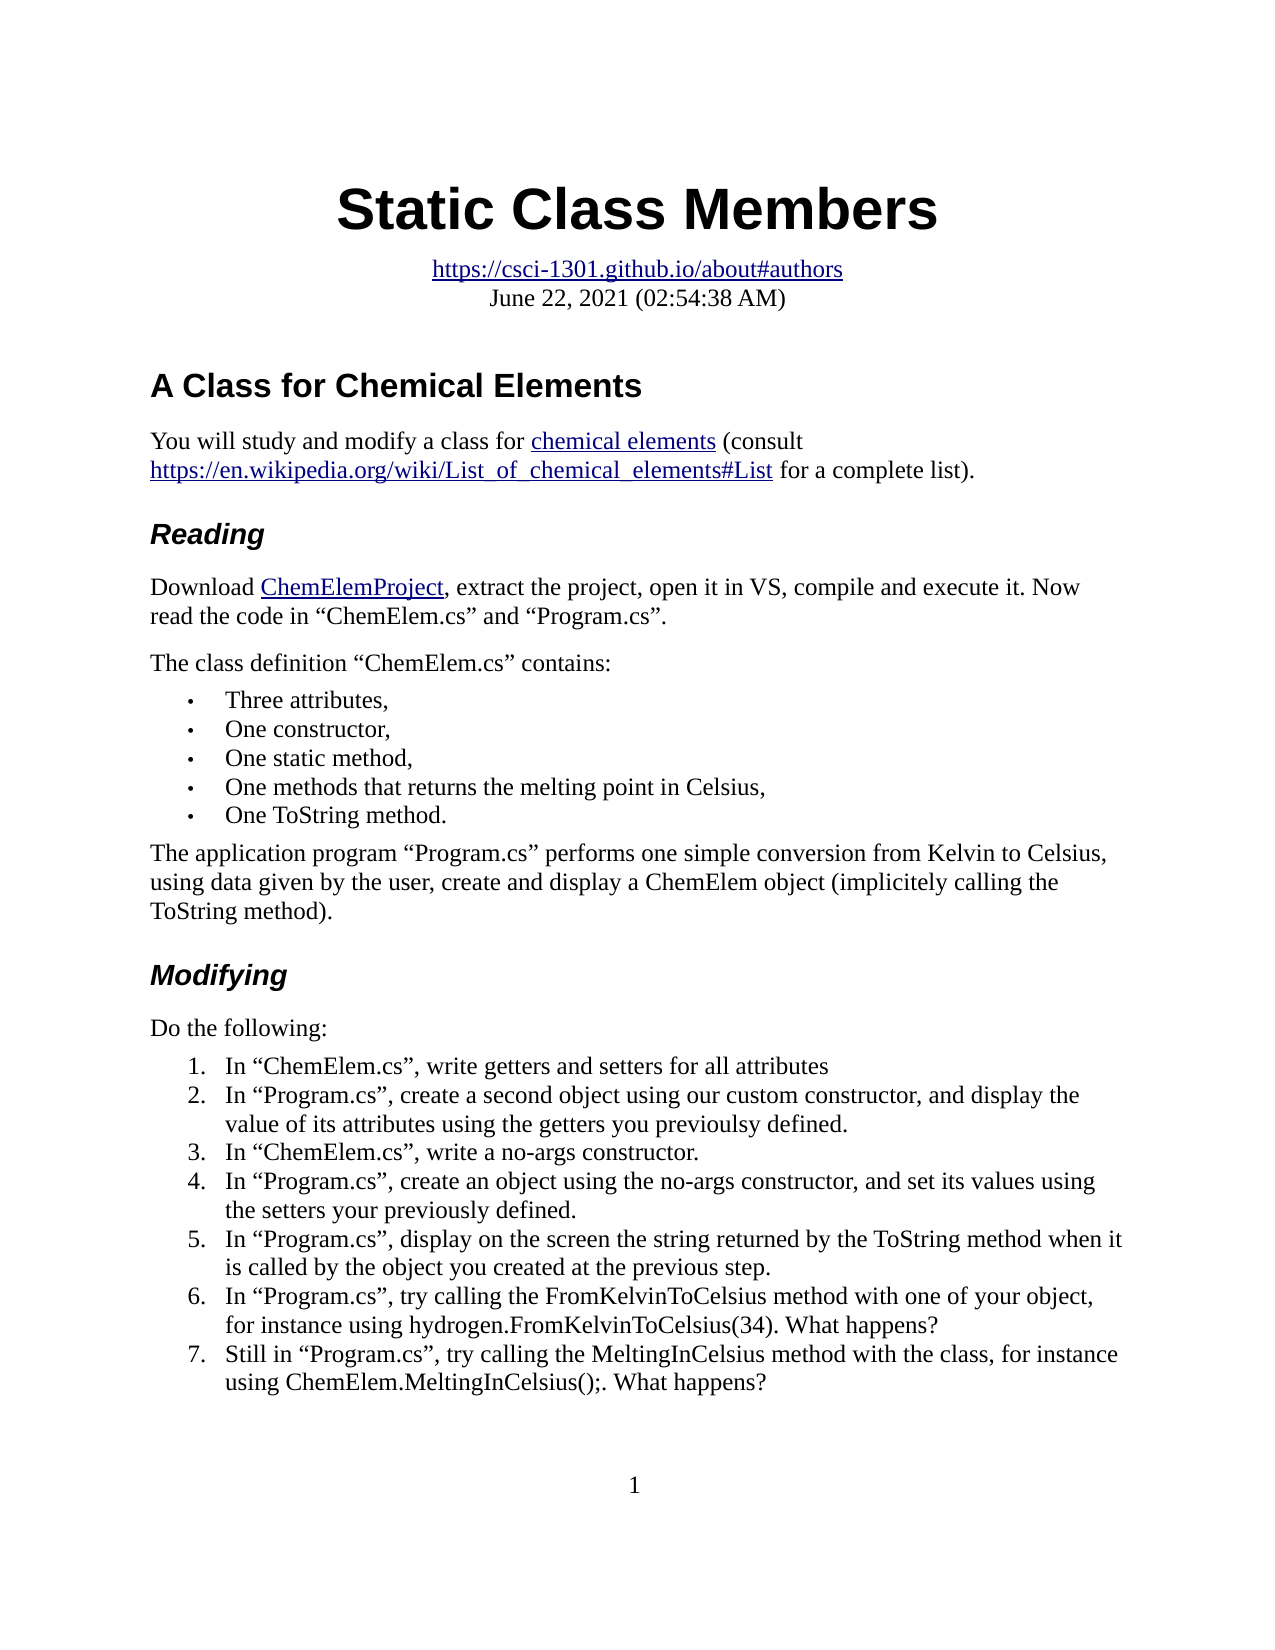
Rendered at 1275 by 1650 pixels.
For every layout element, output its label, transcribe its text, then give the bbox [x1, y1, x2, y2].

text The application program “Program.cs” performs one simple conversion from Kelvin to Celsius, using data given by the user, create and display a ChemElem object (implicitely calling the ToString method). [150, 838, 1125, 924]
text Do the following: [150, 1013, 1125, 1042]
list In “Program.cs”, create a second object using our custom constructor, and display the value of its attributes using the getters you previoulsy defined. [187, 1080, 1125, 1137]
subtitle A Class for Chemical Elements [150, 366, 1125, 404]
text The class definition “ChemElem.cs” contains: [150, 648, 1125, 677]
list In “ChemElem.cs”, write a no-args constructor. [187, 1137, 1125, 1166]
text https://csci-1301.github.io/about#authors [150, 254, 1125, 283]
list Three attributes, [187, 686, 1125, 714]
text You will study and modify a class for chemical elements (consult https://en.wikipedia.org/wiki/List_of_chemical_elements#List for a complete list). [150, 426, 1125, 483]
list Still in “Program.cs”, try calling the MeltingInCelsius method with the class, for instance using ChemElem.MeltingInCelsius();. What happens? [187, 1339, 1125, 1396]
text Download ChemElemProject, extract the project, open it in VS, compile and execute it. Now read the code in “ChemElem.cs” and “Program.cs”. [150, 572, 1125, 630]
list One methods that returns the melting point in Celsius, [187, 772, 1125, 801]
list One constructor, [187, 714, 1125, 743]
text June 22, 2021 (02:54:38 AM) [150, 283, 1125, 312]
list In “Program.cs”, display on the screen the string returned by the ToString method when it is called by the object you created at the previous step. [187, 1224, 1125, 1281]
list In “Program.cs”, try calling the FromKelvinToCelsius method with one of your object, for instance using hydrogen.FromKelvinToCelsius(34). What happens? [187, 1281, 1125, 1339]
list In “Program.cs”, create an object using the no-args constructor, and set its values using the setters your previously defined. [187, 1166, 1125, 1224]
list One ToString method. [187, 801, 1125, 829]
list One static method, [187, 743, 1125, 772]
title Static Class Members [150, 175, 1125, 242]
subtitle Reading [150, 517, 1125, 551]
list In “ChemElem.cs”, write getters and setters for all attributes [187, 1051, 1125, 1080]
subtitle Modifying [150, 958, 1125, 992]
